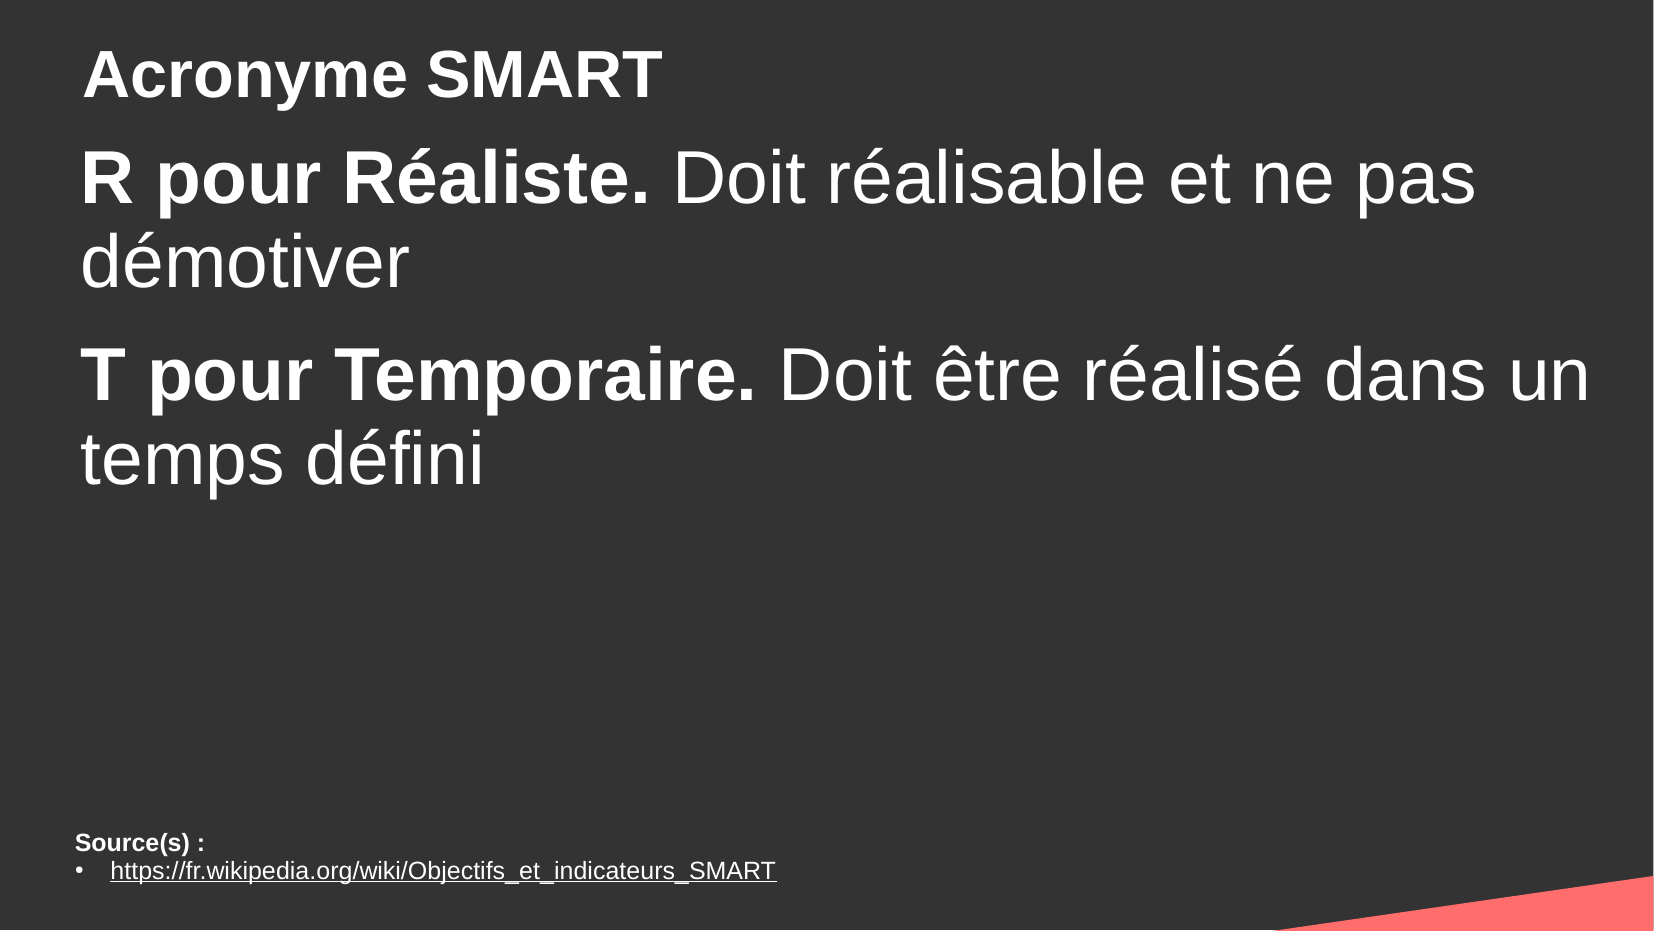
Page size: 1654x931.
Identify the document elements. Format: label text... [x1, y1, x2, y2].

text_box [1271, 875, 1654, 931]
title Acronyme SMART [82, 37, 1571, 122]
text_box Source(s) : https://fr.wikipedia.org/wiki/Objectifs_et_indicateurs_SMART [60, 821, 1546, 921]
list R pour Réaliste. Doit réalisable et ne pas démotiver T pour Temporaire. Doit être réalisé dans un temps défini [80, 135, 1620, 745]
